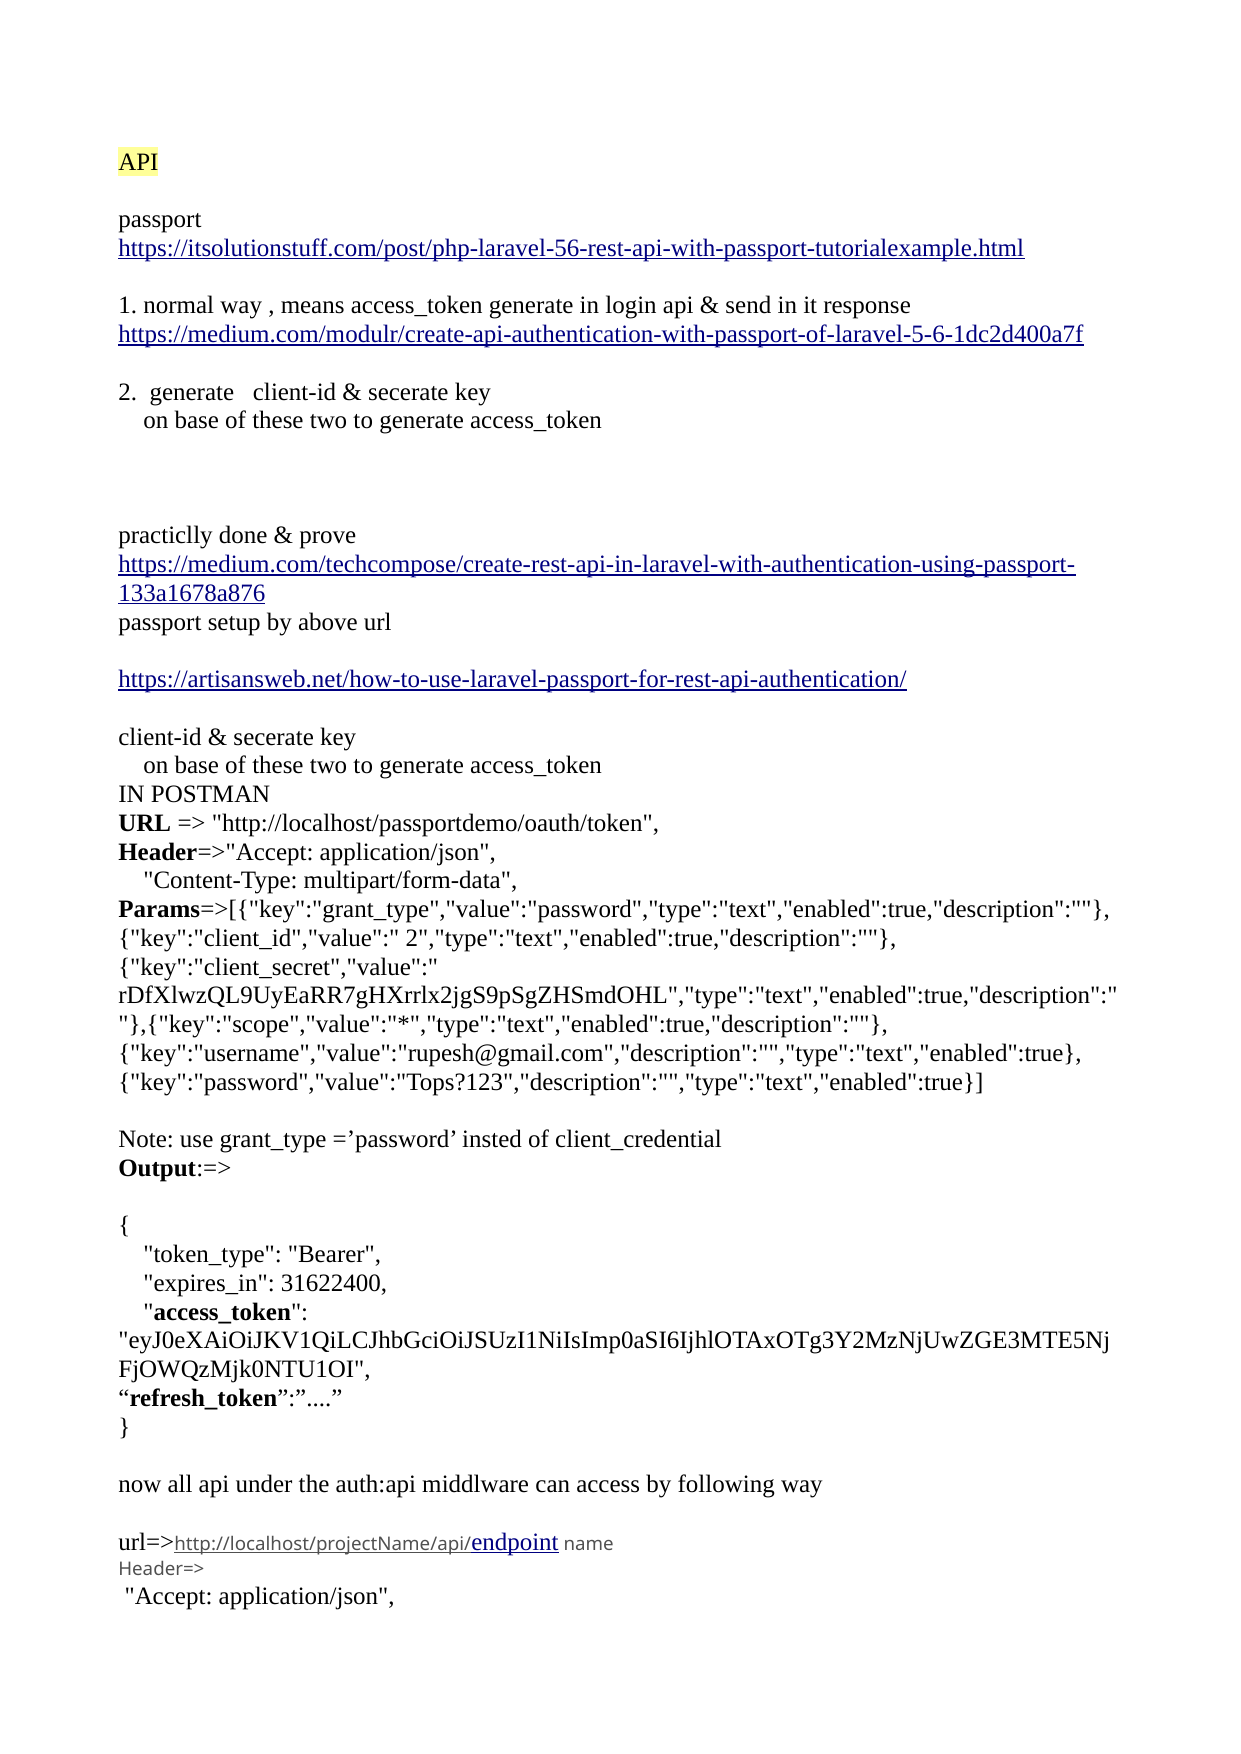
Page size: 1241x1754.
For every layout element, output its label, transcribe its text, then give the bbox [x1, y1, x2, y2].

text IN POSTMAN [118, 779, 1122, 808]
text Params=>[{"key":"grant_type","value":"password","type":"text","enabled":true,"description":""},{"key":"client_id","value":" 2","type":"text","enabled":true,"description":""},{"key":"client_secret","value":" rDfXlwzQL9UyEaRR7gHXrrlx2jgS9pSgZHSmdOHL","type":"text","enabled":true,"description":""},{"key":"scope","value":"*","type":"text","enabled":true,"description":""},{"key":"username","value":"rupesh@gmail.com","description":"","type":"text","enabled":true},{"key":"password","value":"Tops?123","description":"","type":"text","enabled":true}] [118, 894, 1122, 1096]
text passport [118, 204, 1122, 233]
text Note: use grant_type =’password’ insted of client_credential [118, 1124, 1122, 1153]
text https://artisansweb.net/how-to-use-laravel-passport-for-rest-api-authentication/ [118, 664, 1122, 693]
text on base of these two to generate access_token [118, 751, 1122, 779]
text "expires_in": 31622400, [118, 1268, 1122, 1297]
text passport setup by above url [118, 607, 1122, 636]
text https://medium.com/techcompose/create-rest-api-in-laravel-with-authentication-using-passport-133a1678a876 [118, 549, 1122, 607]
text client-id & secerate key [118, 722, 1122, 751]
text "Content-Type: multipart/form-data", [118, 866, 1122, 894]
text "Accept: application/json", [118, 1581, 1122, 1610]
text now all api under the auth:api middlware can access by following way [118, 1469, 1122, 1498]
text Output:=> [118, 1153, 1122, 1182]
text 2. generate client-id & secerate key [118, 377, 1122, 406]
text } [118, 1412, 1122, 1441]
text 1. normal way , means access_token generate in login api & send in it response [118, 291, 1122, 319]
text "token_type": "Bearer", [118, 1239, 1122, 1268]
text "access_token": "eyJ0eXAiOiJKV1QiLCJhbGciOiJSUzI1NiIsImp0aSI6IjhlOTAxOTg3Y2MzNjUwZGE3MTE5NjFjOWQzMjk0NTU1OI", [118, 1297, 1122, 1383]
text https://medium.com/modulr/create-api-authentication-with-passport-of-laravel-5-6-1dc2d400a7f [118, 319, 1122, 348]
text https://itsolutionstuff.com/post/php-laravel-56-rest-api-with-passport-tutorialexample.html [118, 233, 1122, 262]
text Header=> [118, 1556, 1122, 1581]
text url=>http://localhost/projectName/api/endpoint name [118, 1527, 1122, 1556]
text { [118, 1211, 1122, 1239]
text practiclly done & prove [118, 521, 1122, 549]
text on base of these two to generate access_token [118, 406, 1122, 434]
text URL => "http://localhost/passportdemo/oauth/token", [118, 808, 1122, 837]
text API [118, 147, 1122, 176]
text Header=>"Accept: application/json", [118, 837, 1122, 866]
text “refresh_token”:”....” [118, 1383, 1122, 1412]
